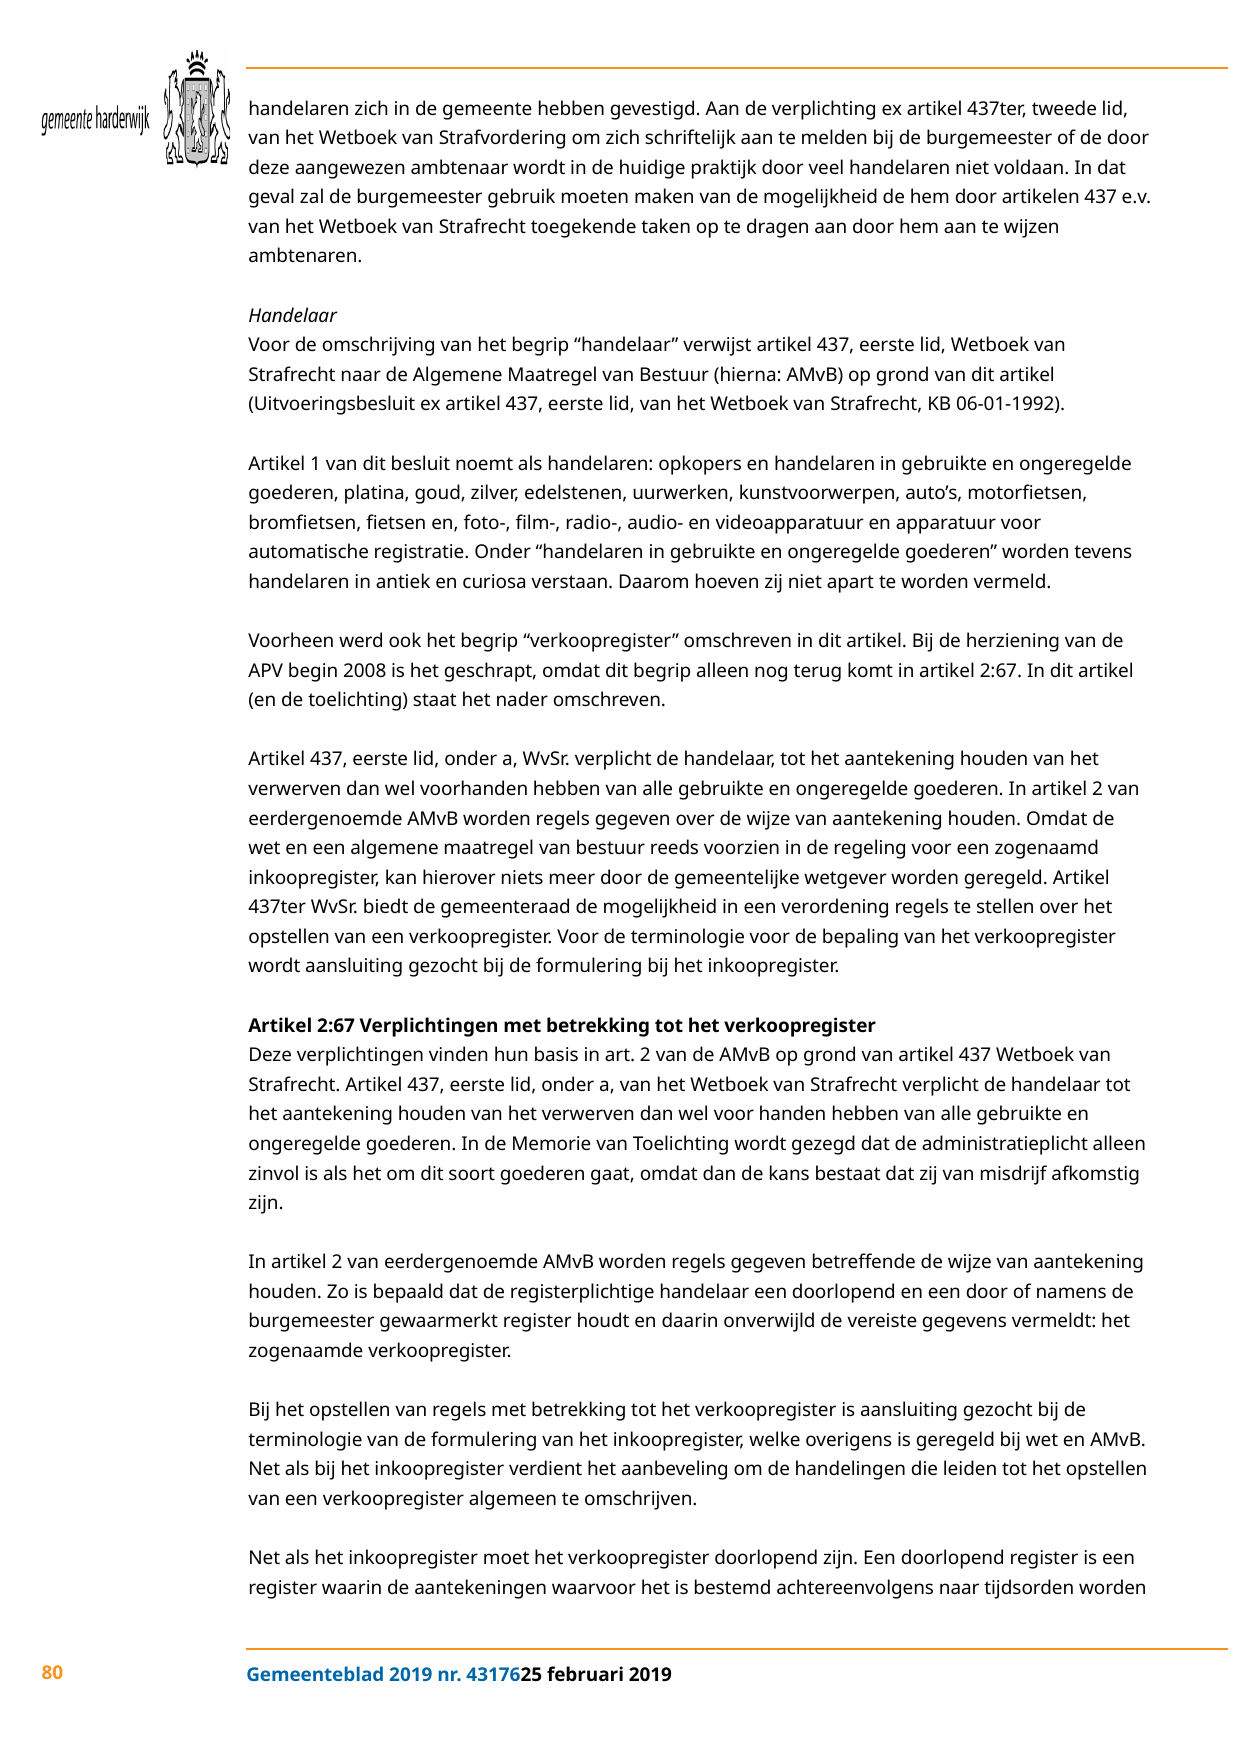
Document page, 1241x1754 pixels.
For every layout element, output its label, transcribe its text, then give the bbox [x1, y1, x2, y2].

text Voorheen werd ook het begrip “verkoopregister” omschreven in dit artikel. Bij de herziening van de APV begin 2008 is het geschrapt, omdat dit begrip alleen nog terug komt in artikel 2:67. In dit artikel (en de toelichting) staat het nader omschreven. [248, 627, 1152, 712]
text Deze verplichtingen vinden hun basis in art. 2 van de AMvB op grond van artikel 437 Wetboek van Strafrecht. Artikel 437, eerste lid, onder a, van het Wetboek van Strafrecht verplicht de handelaar tot het aantekening houden van het verwerven dan wel voor handen hebben van alle gebruikte en ongeregelde goederen. In de Memorie van Toelichting wordt gezegd dat de administratieplicht alleen zinvol is als het om dit soort goederen gaat, omdat dan de kans bestaat dat zij van misdrijf afkomstig zijn. [248, 1041, 1152, 1215]
text Handelaar [248, 302, 1152, 328]
text Voor de omschrijving van het begrip “handelaar” verwijst artikel 437, eerste lid, Wetboek van Strafrecht naar de Algemene Maatregel van Bestuur (hierna: AMvB) op grond van dit artikel (Uitvoeringsbesluit ex artikel 437, eerste lid, van het Wetboek van Strafrecht, KB 06-01-1992). [248, 331, 1152, 416]
text Artikel 437, eerste lid, onder a, WvSr. verplicht de handelaar, tot het aantekening houden van het verwerven dan wel voorhanden hebben van alle gebruikte en ongeregelde goederen. In artikel 2 van eerdergenoemde AMvB worden regels gegeven over de wijze van aantekening houden. Omdat de wet en een algemene maatregel van bestuur reeds voorzien in de regeling voor een zogenaamd inkoopregister, kan hierover niets meer door de gemeentelijke wetgever worden geregeld. Artikel 437ter WvSr. biedt de gemeenteraad de mogelijkheid in een verordening regels te stellen over het opstellen van een verkoopregister. Voor de terminologie voor de bepaling van het verkoopregister wordt aansluiting gezocht bij de formulering bij het inkoopregister. [248, 746, 1152, 978]
text handelaren zich in de gemeente hebben gevestigd. Aan de verplichting ex artikel 437ter, tweede lid, van het Wetboek van Strafvordering om zich schriftelijk aan te melden bij de burgemeester of de door deze aangewezen ambtenaar wordt in de huidige praktijk door veel handelaren niet voldaan. In dat geval zal de burgemeester gebruik moeten maken van de mogelijkheid de hem door artikelen 437 e.v. van het Wetboek van Strafrecht toegekende taken op te dragen aan door hem aan te wijzen ambtenaren. [248, 95, 1152, 268]
text Net als het inkoopregister moet het verkoopregister doorlopend zijn. Een doorlopend register is een register waarin de aantekeningen waarvoor het is bestemd achtereenvolgens naar tijdsorden worden [248, 1544, 1152, 1600]
text Artikel 1 van dit besluit noemt als handelaren: opkopers en handelaren in gebruikte en ongeregelde goederen, platina, goud, zilver, edelstenen, uurwerken, kunstvoorwerpen, auto’s, motorfietsen, bromfietsen, fietsen en, foto-, film-, radio-, audio- en videoapparatuur en apparatuur voor automatische registratie. Onder “handelaren in gebruikte en ongeregelde goederen” worden tevens handelaren in antiek en curiosa verstaan. Daarom hoeven zij niet apart te worden vermeld. [248, 450, 1152, 594]
text Bij het opstellen van regels met betrekking tot het verkoopregister is aansluiting gezocht bij de terminologie van de formulering van het inkoopregister, welke overigens is geregeld bij wet en AMvB. Net als bij het inkoopregister verdient het aanbeveling om de handelingen die leiden tot het opstellen van een verkoopregister algemeen te omschrijven. [248, 1396, 1152, 1511]
text In artikel 2 van eerdergenoemde AMvB worden regels gegeven betreffende de wijze van aantekening houden. Zo is bepaald dat de registerplichtige handelaar een doorlopend en een door of namens de burgemeester gewaarmerkt register houdt en daarin onverwijld de vereiste gegevens vermeldt: het zogenaamde verkoopregister. [248, 1248, 1152, 1363]
picture [41, 47, 231, 172]
text Artikel 2:67 Verplichtingen met betrekking tot het verkoopregister [248, 1012, 1152, 1038]
